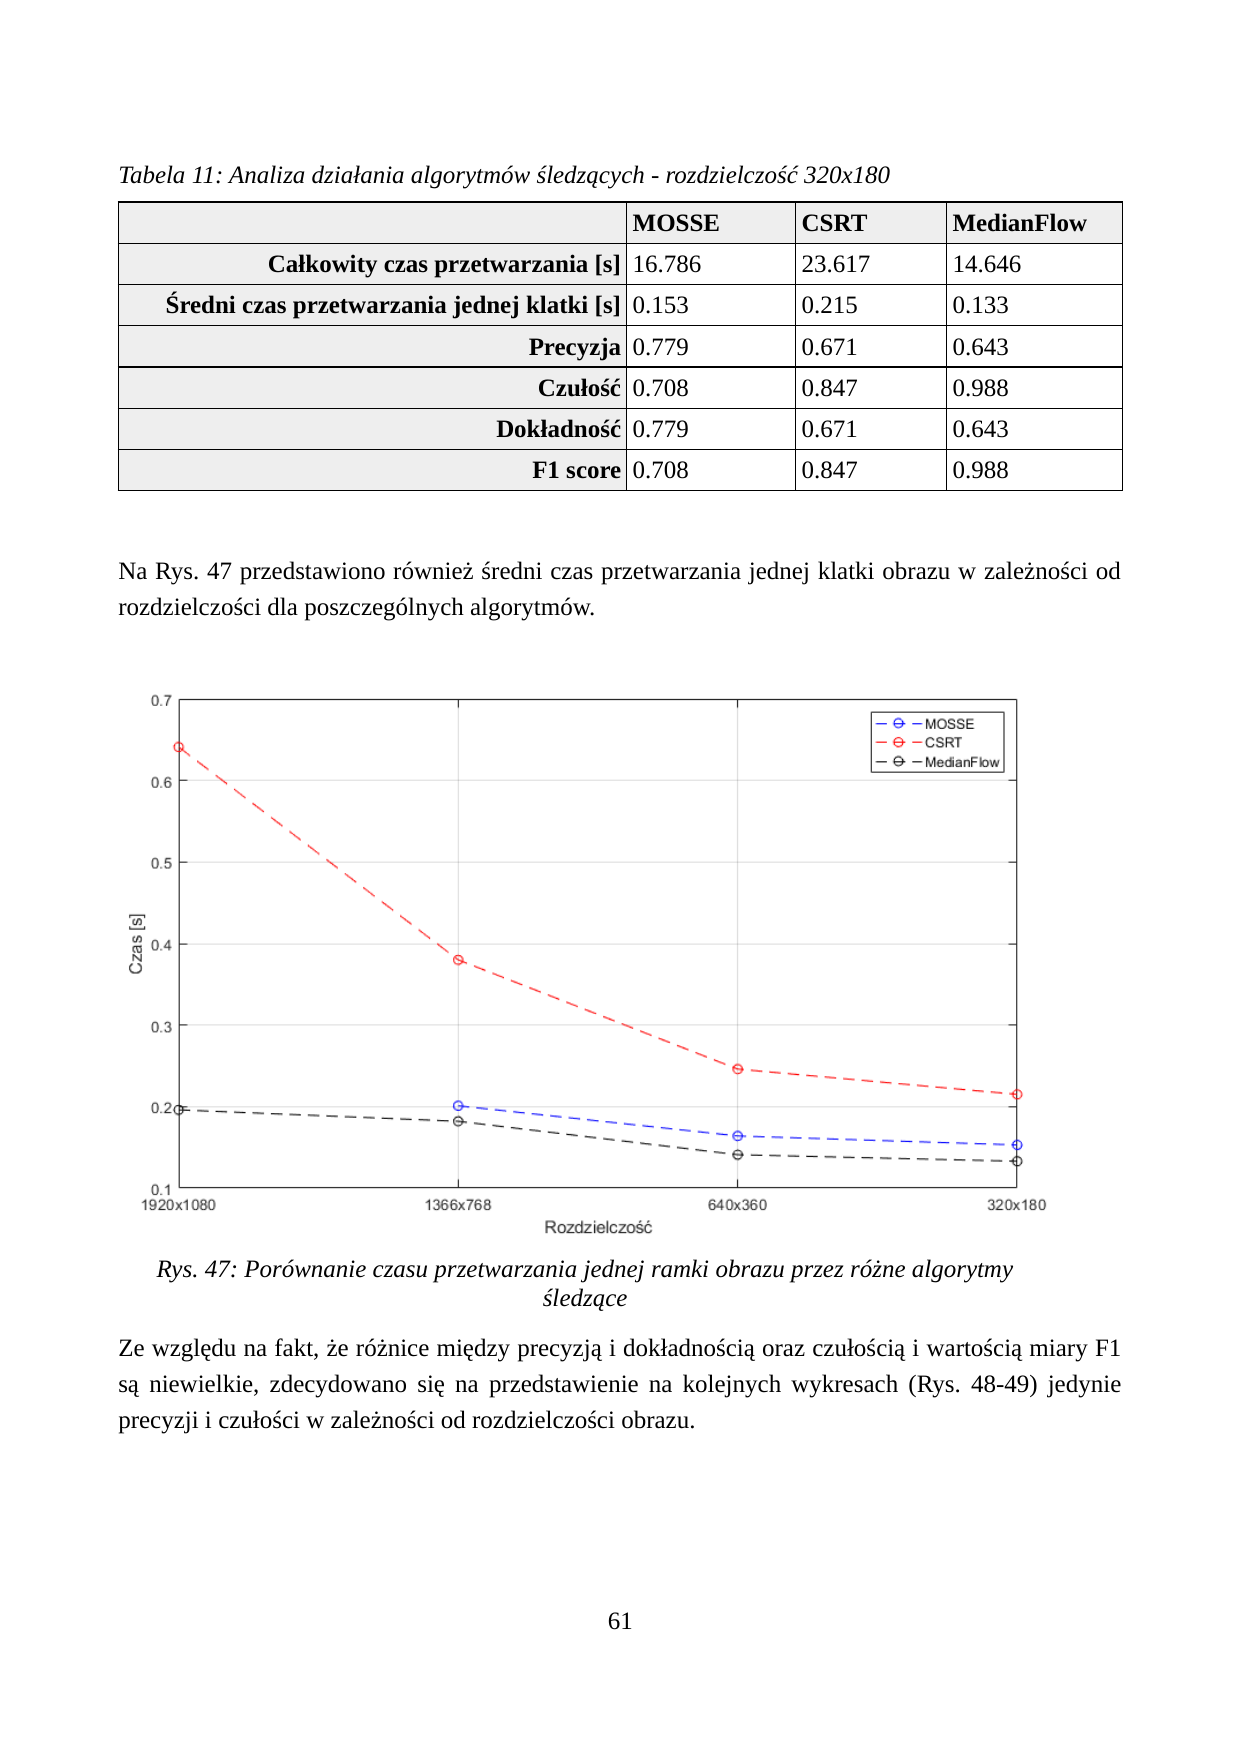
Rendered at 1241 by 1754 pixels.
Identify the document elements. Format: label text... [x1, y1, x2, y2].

picture [118, 655, 1054, 1254]
table_cell Precyzja [119, 326, 626, 366]
table_header MedianFlow [947, 203, 1122, 243]
table_cell 14.646 [947, 244, 1122, 284]
table_cell Całkowity czas przetwarzania [s] [119, 244, 626, 284]
table_header MOSSE [627, 203, 795, 243]
table_cell 0.215 [796, 285, 946, 325]
text Ze względu na fakt, że różnice między precyzją i dokładnością oraz czułością i wartością miary F1 są niewielkie, zdecydowano się na przedstawienie na kolejnych wykresach (Rys. 48-49) jedynie precyzji i czułości w zależności od rozdzielczości obrazu. [118, 1333, 1122, 1434]
table_cell 0.708 [627, 368, 795, 408]
table_cell 0.708 [627, 450, 795, 490]
table_cell 0.847 [796, 450, 946, 490]
text Na Rys. 47 przedstawiono również średni czas przetwarzania jednej klatki obrazu w zależności od rozdzielczości dla poszczególnych algorytmów. [118, 520, 1122, 621]
table_header [119, 203, 626, 243]
table_cell Średni czas przetwarzania jednej klatki [s] [119, 285, 626, 325]
table_cell 16.786 [627, 244, 795, 284]
text Rys. 47: Porównanie czasu przetwarzania jednej ramki obrazu przez różne algorytmy śledzące [118, 1254, 1054, 1312]
table_cell 0.671 [796, 326, 946, 366]
table_cell 0.779 [627, 326, 795, 366]
table_cell 23.617 [796, 244, 946, 284]
table_cell 0.847 [796, 368, 946, 408]
table_cell 0.153 [627, 285, 795, 325]
table_header CSRT [796, 203, 946, 243]
text Tabela 11: Analiza działania algorytmów śledzących - rozdzielczość 320x180 [118, 160, 1122, 189]
table_cell 0.643 [947, 326, 1122, 366]
table_cell 0.779 [627, 409, 795, 449]
table_cell 0.988 [947, 450, 1122, 490]
table_cell Czułość [119, 368, 626, 408]
table_cell 0.133 [947, 285, 1122, 325]
table_cell 0.643 [947, 409, 1122, 449]
table_cell 0.671 [796, 409, 946, 449]
table_cell 0.988 [947, 368, 1122, 408]
table_cell Dokładność [119, 409, 626, 449]
table_cell F1 score [119, 450, 626, 490]
